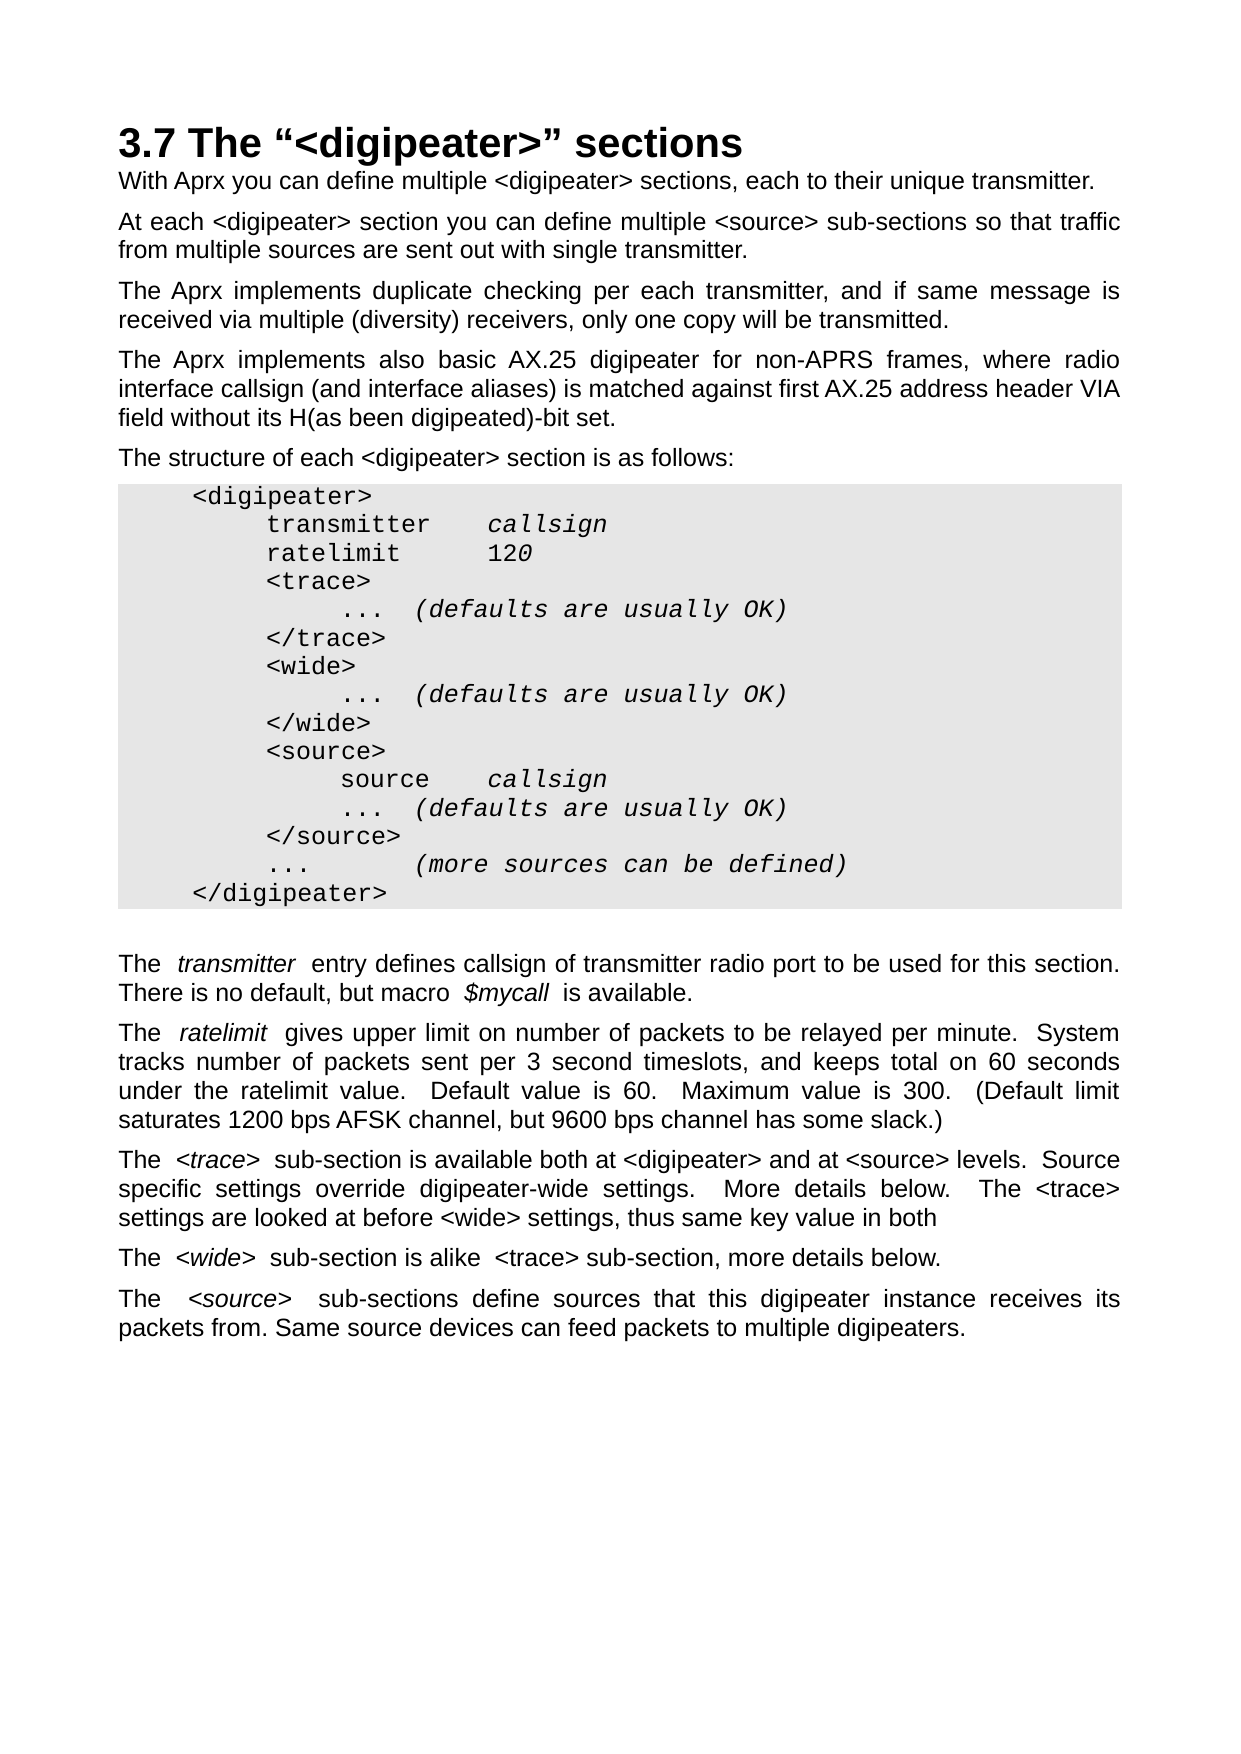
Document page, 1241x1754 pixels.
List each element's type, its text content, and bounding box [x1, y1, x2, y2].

text ... (defaults are usually OK) [118, 682, 1122, 710]
text ... (defaults are usually OK) [118, 597, 1122, 625]
subtitle The “<digipeater>” sections [118, 118, 1122, 166]
text </digipeater> [118, 880, 1122, 909]
text </source> [118, 824, 1122, 852]
text The <trace> sub-section is available both at <digipeater> and at <source> levels. Source specific settings override digipeater-wide settings. More details below. The <trace> settings are looked at before <wide> settings, thus same key value in both [118, 1145, 1122, 1231]
text The Aprx implements also basic AX.25 digipeater for non-APRS frames, where radio interface callsign (and interface aliases) is matched against first AX.25 address header VIA field without its H(as been digipeated)-bit set. [118, 345, 1122, 431]
text transmitter callsign [118, 512, 1122, 540]
text The Aprx implements duplicate checking per each transmitter, and if same message is received via multiple (diversity) receivers, only one copy will be transmitted. [118, 276, 1122, 333]
text </wide> [118, 710, 1122, 739]
text <wide> [118, 654, 1122, 682]
text ratelimit 120 [118, 540, 1122, 569]
text The <wide> sub-section is alike <trace> sub-section, more details below. [118, 1243, 1122, 1272]
text At each <digipeater> section you can define multiple <source> sub-sections so that traffic from multiple sources are sent out with single transmitter. [118, 207, 1122, 264]
text source callsign [118, 767, 1122, 795]
text ... (more sources can be defined) [118, 852, 1122, 880]
text <source> [118, 739, 1122, 767]
text With Aprx you can define multiple <digipeater> sections, each to their unique transmitter. [118, 166, 1122, 195]
text The structure of each <digipeater> section is as follows: [118, 443, 1122, 472]
text <digipeater> [118, 484, 1122, 512]
text The <source> sub-sections define sources that this digipeater instance receives its packets from. Same source devices can feed packets to multiple digipeaters. [118, 1284, 1122, 1341]
text </trace> [118, 625, 1122, 654]
text The transmitter entry defines callsign of transmitter radio port to be used for this section. There is no default, but macro $mycall is available. [118, 949, 1122, 1007]
text ... (defaults are usually OK) [118, 795, 1122, 824]
text The ratelimit gives upper limit on number of packets to be relayed per minute. System tracks number of packets sent per 3 second timeslots, and keeps total on 60 seconds under the ratelimit value. Default value is 60. Maximum value is 300. (Default limit saturates 1200 bps AFSK channel, but 9600 bps channel has some slack.) [118, 1018, 1122, 1133]
text <trace> [118, 569, 1122, 597]
